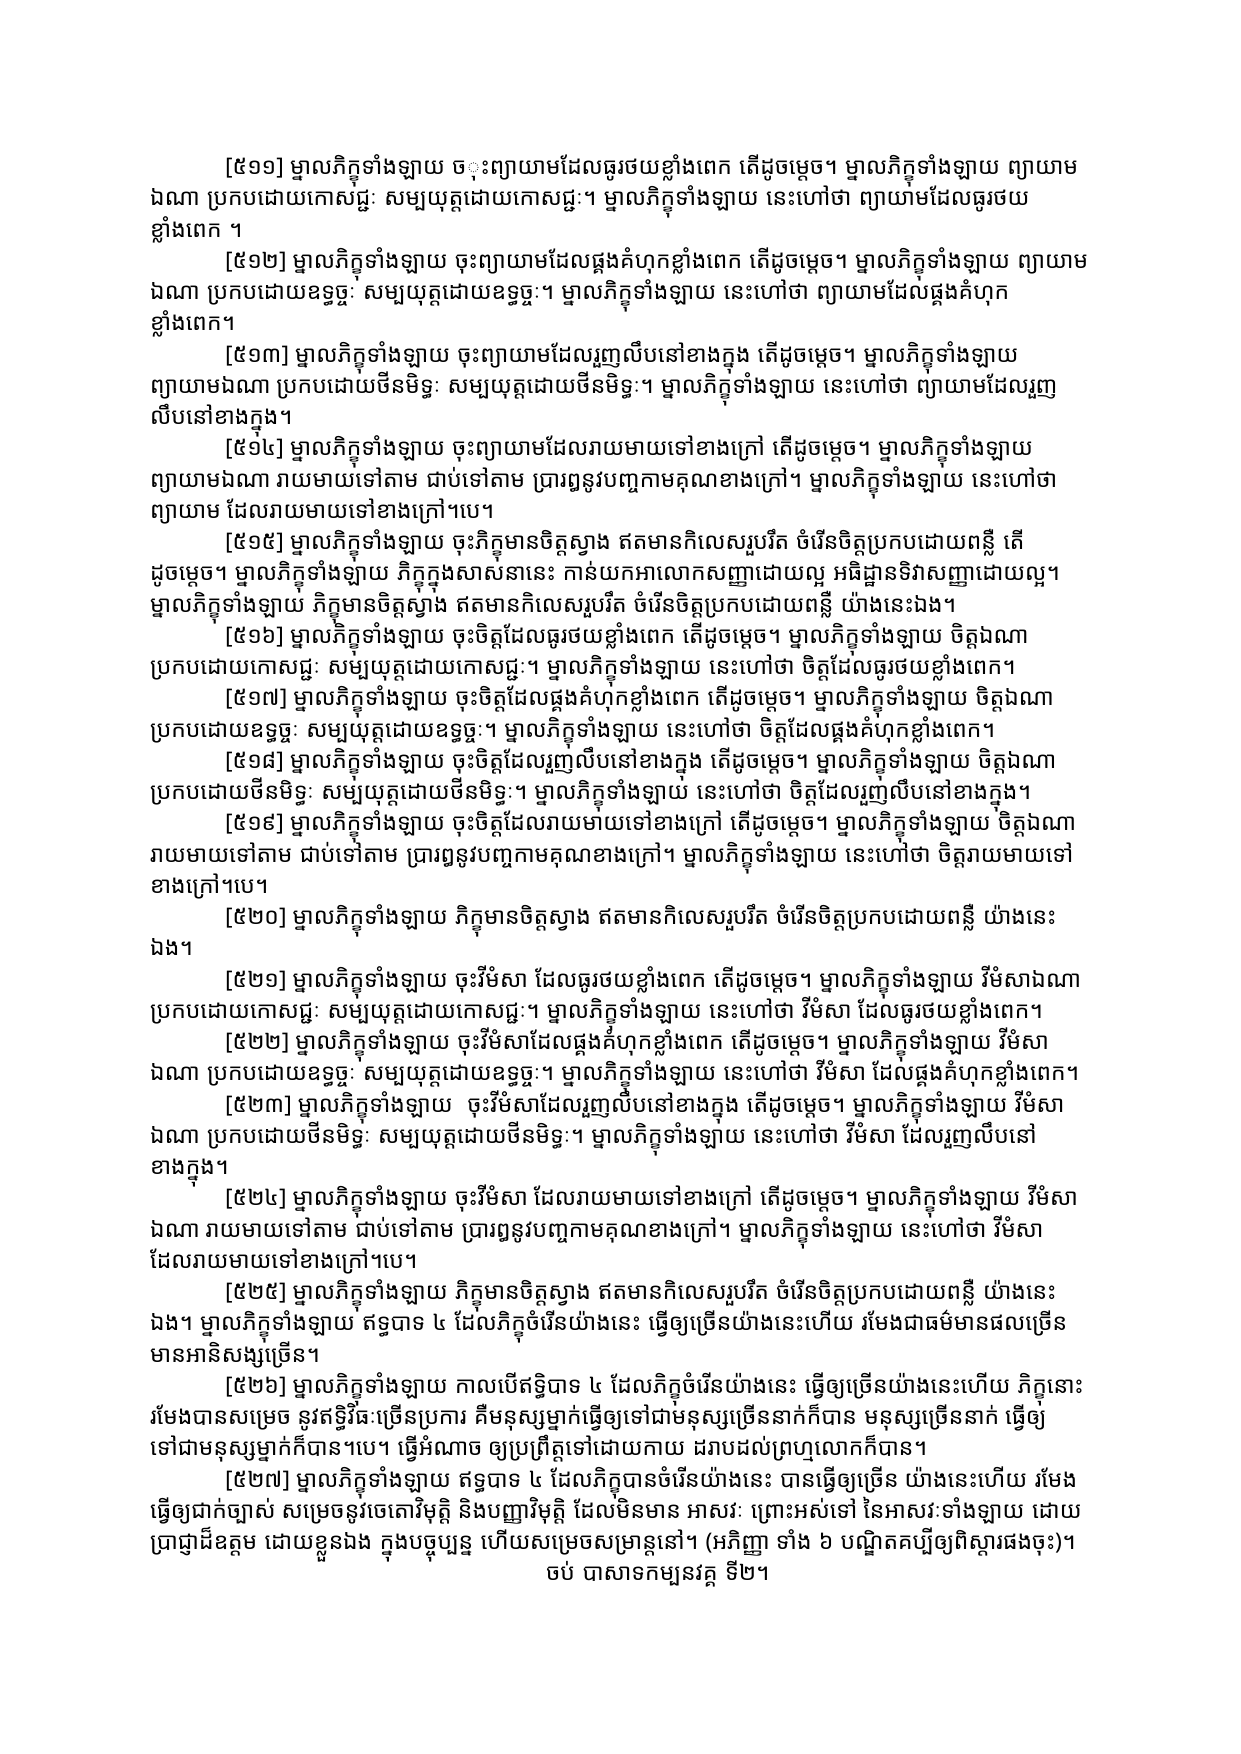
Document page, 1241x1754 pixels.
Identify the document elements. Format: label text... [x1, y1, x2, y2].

text [៥២៦] ម្នាលភិក្ខុទាំងឡាយ កាលបើឥទ្ធិបាទ ៤ ដែលភិក្ខុចំរើន​យ៉ាង​នេះ ធ្វើឲ្យច្រើន​យ៉ាងនេះហើយ​ ភិក្ខុនោះ រមែងបានសម្រេច នូវឥទ្ធិវិធៈច្រើន​ប្រការ គឺមនុស្សម្នាក់​ធ្វើឲ្យទៅជាមនុស្សច្រើននាក់ក៏បាន មនុស្សច្រើននាក់​ ធ្វើឲ្យទៅជាមនុស្សម្នាក់ក៏បាន។បេ។ ធ្វើអំណាច ឲ្យប្រព្រឹត្តទៅដោយ​កាយ ដរាបដល់ព្រហ្មលោកក៏បាន។ [150, 1369, 1090, 1462]
text [៥២៧] ម្នាលភិក្ខុទាំងឡាយ ឥទ្ធបាទ ៤ ដែលភិក្ខុបានចំរើនយ៉ាងនេះ បានធ្វើឲ្យ​ច្រើន យ៉ាងនេះហើយ រមែងធ្វើឲ្យជាក់ច្បាស់ សម្រេចនូវចេតោ​វិមុត្តិ និងបញ្ញាវិមុត្តិ ដែលមិនមាន អាសវៈ ព្រោះអស់ទៅ នៃអាសវៈទាំងឡាយ ដោយប្រាជ្ញា​ដ៏ឧត្តម ដោយខ្លួនឯង ក្នុងបច្ចុប្បន្ន ហើយសម្រេចសម្រាន្តនៅ។ (អភិញ្ញា ទាំង ៦ បណ្ឌិតគប្បីឲ្យពិស្តារផងចុះ)។ [150, 1462, 1090, 1556]
text [៥២២] ម្នាលភិក្ខុទាំងឡាយ​ ចុះវីមំសាដែលផ្គងគំហុកខ្លាំងពេក តើដូច​ម្តេច។ ម្នាលភិក្ខុ​ទាំងឡាយ វីមំសាឯណា ប្រកបដោយឧទ្ធច្ចៈ សម្បយុត្ត​ដោយឧទ្ធច្ចៈ។ ម្នាលភិក្ខុទាំងឡាយ នេះហៅថា វីមំសា ដែលផ្គងគំហុកខ្លាំង​ពេក។ [150, 1025, 1090, 1087]
text [៥២៥] ម្នាលភិក្ខុទាំងឡាយ ភិក្ខុមានចិត្តស្វាង ឥតមានកិលេសរួបរឹត ចំរើនចិត្ត​ប្រកបដោយពន្លឺ យ៉ាងនេះឯង។ ម្នាលភិក្ខុទាំងឡាយ ឥទ្ធបាទ ៤ ដែលភិក្ខុចំរើនយ៉ាងនេះ ធ្វើឲ្យច្រើនយ៉ាងនេះហើយ រមែងជាធម៌មានផល​ច្រើន មានអានិសង្សច្រើន។ [150, 1275, 1090, 1369]
text ចប់ បាសាទកម្បនវគ្គ ទី២។ [150, 1556, 1090, 1587]
text [៥១១] ម្នាលភិក្ខុទាំងឡាយ ចុះព្យាយាមដែលធូរថយខ្លាំងពេក តើ​ដូច​ម្តេច។ ម្នាលភិក្ខុទាំងឡាយ ព្យាយាមឯណា ប្រកបដោយកោសជ្ជៈ សម្បយុត្តដោយកោសជ្ជៈ។ ម្នាលភិក្ខុទាំងឡាយ នេះហៅថា ព្យាយាម​ដែល​ធូរថយខ្លាំងពេក ​។ [150, 150, 1090, 244]
text [៥២១] ម្នាលភិក្ខុទាំងឡាយ ចុះវីមំសា ដែលធូរថយខ្លាំងពេក តើដូច​ម្តេច។ ម្នាលភិក្ខុ​ទាំងឡាយ វីមំសាឯណា ប្រកបដោយកោសជ្ជៈ សម្បយុត្ត​ដោយកោសជ្ជៈ។ ម្នាលភិក្ខុទាំងឡាយ នេះហៅថា វីមំសា ដែលធូរថយ​ខ្លាំងពេក។ [150, 962, 1090, 1025]
text [៥១៦] ម្នាលភិក្ខុទាំងឡាយ ចុះចិត្តដែលធូរថយខ្លាំងពេក តើដូចម្តេច។ ម្នាលភិក្ខុ​ទាំងឡាយ ចិត្តឯណា ប្រកបដោយកោសជ្ជៈ សម្បយុត្តដោយ​កោសជ្ជៈ។ ម្នាលភិក្ខុទាំងឡាយ នេះហៅថា ចិត្តដែលធូរថយខ្លាំងពេក។ [150, 619, 1090, 681]
text [៥២៣] ម្នាលភិក្ខុទាំងឡាយ ចុះវីមំសាដែលរួញលឹបនៅខាងក្នុង តើ​ដូចម្តេច។ ម្នាលភិក្ខុទាំងឡាយ វីមំសាឯណា ប្រកបដោយថីនមិទ្ធៈ សម្បយុត្តដោយថីនមិទ្ធៈ។ ម្នាលភិក្ខុទាំងឡាយ នេះហៅថា វីមំសា ដែល​រួញ​លឹបនៅខាងក្នុង។ [150, 1087, 1090, 1181]
text [៥១៨] ម្នាលភិក្ខុទាំងឡាយ ចុះចិត្តដែលរួញលឹបនៅខាងក្នុង តើដូច​ម្តេច។ ម្នាលភិក្ខុ​ទាំងឡាយ ចិត្តឯណា ប្រកបដោយថីនមិទ្ធៈ សម្បយុត្ត​ដោយថីនមិទ្ធៈ។ ម្នាលភិក្ខុទាំងឡាយ នេះហៅថា ចិត្តដែលរួញលឹបនៅខាង​ក្នុង។ [150, 744, 1090, 806]
text [៥១៩] ម្នាលភិក្ខុទាំងឡាយ ចុះចិត្តដែលរាយមាយទៅខាងក្រៅ តើ​ដូចម្តេច។ ម្នាលភិក្ខុ​ទាំងឡាយ ចិត្តឯណា រាយមាយទៅតាម ជាប់ទៅតាម ប្រារឰនូវបញ្ចកាមគុណខាងក្រៅ។ ម្នាលភិក្ខុទាំងឡាយ​ នេះហៅថា ចិត្ត​រាយមាយទៅខាងក្រៅ។បេ។ [150, 806, 1090, 900]
text [៥១៣] ម្នាលភិក្ខុទាំងឡាយ ចុះព្យាយាមដែលរួញលឹបនៅខាងក្នុង តើដូចម្តេច។ ម្នាលភិក្ខុទាំងឡាយ ព្យាយាមឯណា ប្រកបដោយថីនមិទ្ធៈ សម្បយុត្តដោយថីនមិទ្ធៈ។ ម្នាលភិក្ខុទាំងឡាយ នេះហៅថា ព្យាយាមដែល​រួញលឹបនៅខាងក្នុង។ [150, 337, 1090, 431]
text [៥១៥] ម្នាលភិក្ខុទាំងឡាយ ចុះភិក្ខុមានចិត្តស្វាង​ ឥតមានកិលេស​រួប​រឹត ចំរើនចិត្ត​ប្រកបដោយពន្លឺ តើដូចម្តេច។ ម្នាលភិក្ខុទាំងឡាយ ភិក្ខុក្នុង​សាសនានេះ កាន់យក​អាលោកសញ្ញាដោយល្អ អធិដ្ឋានទិវាសញ្ញាដោយ​ល្អ។ ម្នាលភិក្ខុទាំងឡាយ ភិក្ខុមានចិត្តស្វាង ឥតមានកិលេសរួបរឹត ចំរើន​ចិត្តប្រកបដោយពន្លឺ យ៉ាងនេះឯង។ [150, 525, 1090, 619]
text [៥១២] ម្នាលភិក្ខុទាំងឡាយ ចុះព្យាយាមដែលផ្គងគំហុកខ្លាំងពេក តើ​ដូចម្តេច។ ម្នាលភិក្ខុទាំងឡាយ ព្យាយាមឯណា ប្រកបដោយឧទ្ធច្ចៈ សម្បយុត្តដោយឧទ្ធច្ចៈ។ ម្នាលភិក្ខុទាំងឡាយ នេះហៅថា ព្យាយាមដែល​ផ្គងគំហុកខ្លាំងពេក។ [150, 244, 1090, 337]
text [៥១៤] ម្នាលភិក្ខុទាំងឡាយ ចុះព្យាយាមដែលរាយមាយទៅខាងក្រៅ តើដូចម្តេច​។ ម្នាលភិក្ខុទាំងឡាយ ព្យាយាមឯណា រាយមាយទៅតាម​ ជាប់​ទៅតាម ប្រារឰនូវបញ្ចកាមគុណ​ខាងក្រៅ។ ម្នាលភិក្ខុទាំងឡាយ នេះហៅ​ថា ព្យាយាម ដែលរាយមាយទៅខាងក្រៅ។បេ។ [150, 431, 1090, 525]
text [៥១៧] ម្នាលភិក្ខុទាំងឡាយ ចុះចិត្តដែលផ្គងគំហុកខ្លាំងពេក តើដូច​ម្តេច។ ម្នាលភិក្ខុ​ទាំងឡាយ ចិត្តឯណា ប្រកបដោយឧទ្ធច្ចៈ សម្បយុត្តដោយ​ឧទ្ធច្ចៈ។ ម្នាលភិក្ខុទាំងឡាយ នេះហៅថា ចិត្តដែលផ្គងគំហុកខ្លាំងពេក។ [150, 681, 1090, 744]
text [៥២០] ម្នាលភិក្ខុទាំងឡាយ ភិក្ខុមានចិត្តស្វាង ឥតមានកិលេសរួបរឹត ចំរើនចិត្ត​ប្រកបដោយពន្លឺ យ៉ាងនេះឯង។ [150, 900, 1090, 962]
text [៥២៤] ម្នាលភិក្ខុទាំងឡាយ ចុះវីមំសា ដែលរាយមាយទៅខាងក្រៅ តើដូចម្តេច។ ម្នាលភិក្ខុ​ទាំងឡាយ វីមំសាឯណា រាយមាយទៅតាម ជាប់​ទៅតាម ប្រារឰនូវ​បញ្ចកាមគុណ​ខាងក្រៅ​។ ម្នាលភិក្ខុទាំងឡាយ នេះហៅ​ថា វីមំសា ដែលរាយមាយទៅខាងក្រៅ។បេ។ [150, 1181, 1090, 1275]
